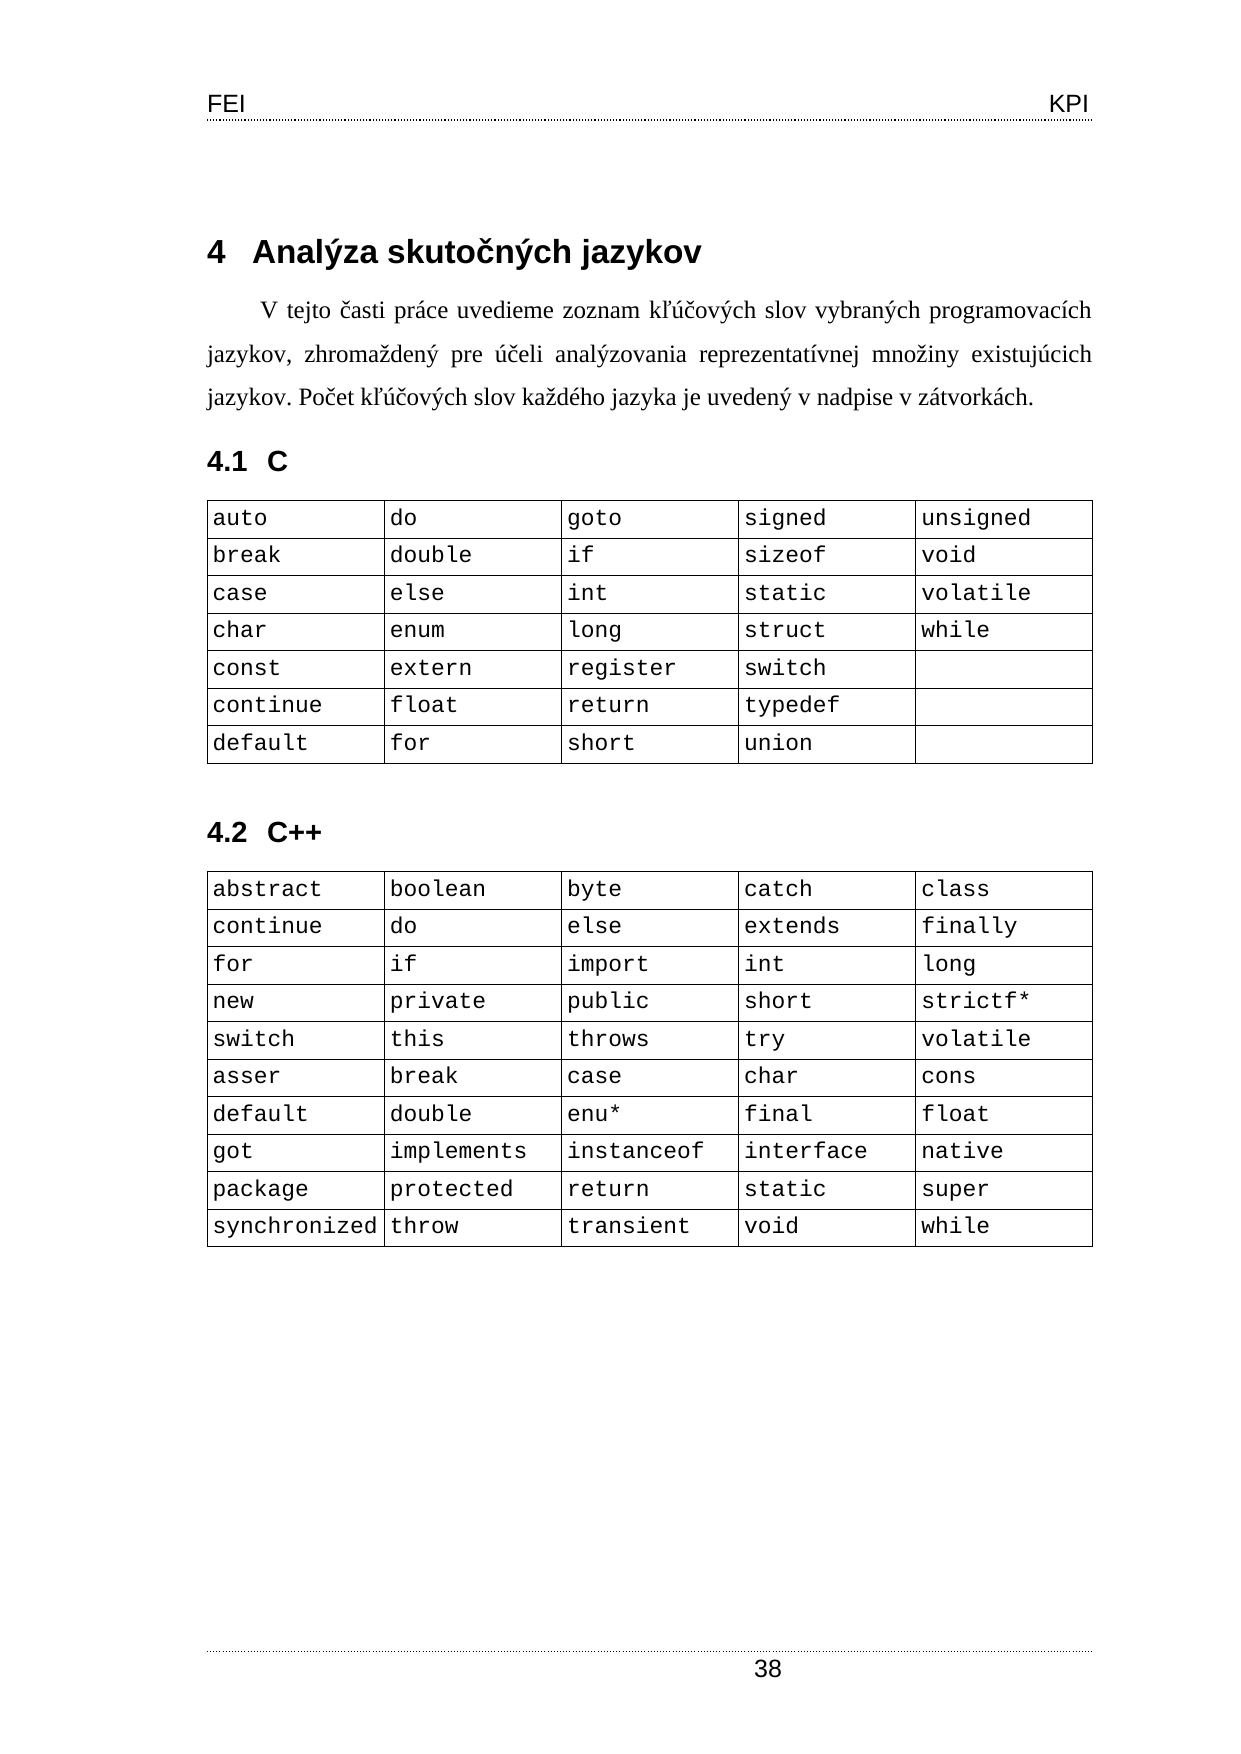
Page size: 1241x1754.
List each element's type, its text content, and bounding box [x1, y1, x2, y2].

table_cell do [385, 910, 561, 946]
table_cell double [385, 1097, 561, 1134]
table_cell protected [385, 1172, 561, 1209]
table_cell throws [562, 1022, 738, 1059]
table_cell final [739, 1097, 915, 1134]
table_cell for [385, 726, 561, 763]
table_cell if [385, 947, 561, 984]
list C++ [207, 815, 1092, 848]
table_cell extends [739, 910, 915, 946]
table_cell strictf* [916, 985, 1092, 1021]
table_cell finally [916, 910, 1092, 946]
table_cell default [208, 1097, 384, 1134]
table_cell if [562, 539, 738, 575]
table_cell interface [739, 1135, 915, 1171]
table_cell switch [739, 651, 915, 688]
table_cell union [739, 726, 915, 763]
table_cell static [739, 1172, 915, 1209]
table_cell throw [385, 1210, 561, 1246]
table_cell cons [916, 1060, 1092, 1096]
table_cell this [385, 1022, 561, 1059]
table_cell int [562, 576, 738, 613]
table_cell while [916, 614, 1092, 650]
table_cell void [916, 539, 1092, 575]
table_cell register [562, 651, 738, 688]
table_cell transient [562, 1210, 738, 1246]
table_cell new [208, 985, 384, 1021]
table_cell long [916, 947, 1092, 984]
table_cell int [739, 947, 915, 984]
table_cell public [562, 985, 738, 1021]
table_cell const [208, 651, 384, 688]
table_cell extern [385, 651, 561, 688]
table_header goto [562, 501, 738, 538]
table_cell struct [739, 614, 915, 650]
table_header byte [562, 872, 738, 909]
table_cell float [916, 1097, 1092, 1134]
table_cell static [739, 576, 915, 613]
table_cell sizeof [739, 539, 915, 575]
table_cell synchronized [208, 1210, 384, 1246]
table_cell float [385, 689, 561, 725]
table_header catch [739, 872, 915, 909]
table_header boolean [385, 872, 561, 909]
table_cell return [562, 689, 738, 725]
table_cell continue [208, 910, 384, 946]
table_header unsigned [916, 501, 1092, 538]
table_cell switch [208, 1022, 384, 1059]
table_header abstract [208, 872, 384, 909]
list Analýza skutočných jazykov [207, 232, 1092, 270]
list C [207, 444, 1092, 477]
table_cell [916, 689, 1092, 725]
table_cell enu* [562, 1097, 738, 1134]
table_cell [916, 726, 1092, 763]
table_header class [916, 872, 1092, 909]
table_cell char [208, 614, 384, 650]
table_cell return [562, 1172, 738, 1209]
table_cell else [385, 576, 561, 613]
text V tejto časti práce uvedieme zoznam kľúčových slov vybraných programovacích jazykov, zhromaždený pre účeli analýzovania reprezentatívnej množiny existujúcich jazykov. Počet kľúčových slov každého jazyka je uvedený v nadpise v zátvorkách. [207, 296, 1092, 411]
table_cell [916, 651, 1092, 688]
table_cell for [208, 947, 384, 984]
table_cell volatile [916, 1022, 1092, 1059]
table_cell typedef [739, 689, 915, 725]
table_cell long [562, 614, 738, 650]
table_cell short [739, 985, 915, 1021]
table_cell import [562, 947, 738, 984]
table_cell short [562, 726, 738, 763]
table_cell asser [208, 1060, 384, 1096]
table_cell continue [208, 689, 384, 725]
table_cell void [739, 1210, 915, 1246]
table_cell super [916, 1172, 1092, 1209]
table_cell instanceof [562, 1135, 738, 1171]
table_cell private [385, 985, 561, 1021]
table_cell break [208, 539, 384, 575]
table_cell volatile [916, 576, 1092, 613]
table_cell case [562, 1060, 738, 1096]
table_cell try [739, 1022, 915, 1059]
table_cell package [208, 1172, 384, 1209]
table_cell case [208, 576, 384, 613]
table_header do [385, 501, 561, 538]
table_cell native [916, 1135, 1092, 1171]
table_cell else [562, 910, 738, 946]
table_cell char [739, 1060, 915, 1096]
table_cell while [916, 1210, 1092, 1246]
table_cell break [385, 1060, 561, 1096]
table_cell double [385, 539, 561, 575]
table_cell got [208, 1135, 384, 1171]
table_cell enum [385, 614, 561, 650]
table_cell implements [385, 1135, 561, 1171]
table_header auto [208, 501, 384, 538]
table_cell default [208, 726, 384, 763]
table_header signed [739, 501, 915, 538]
